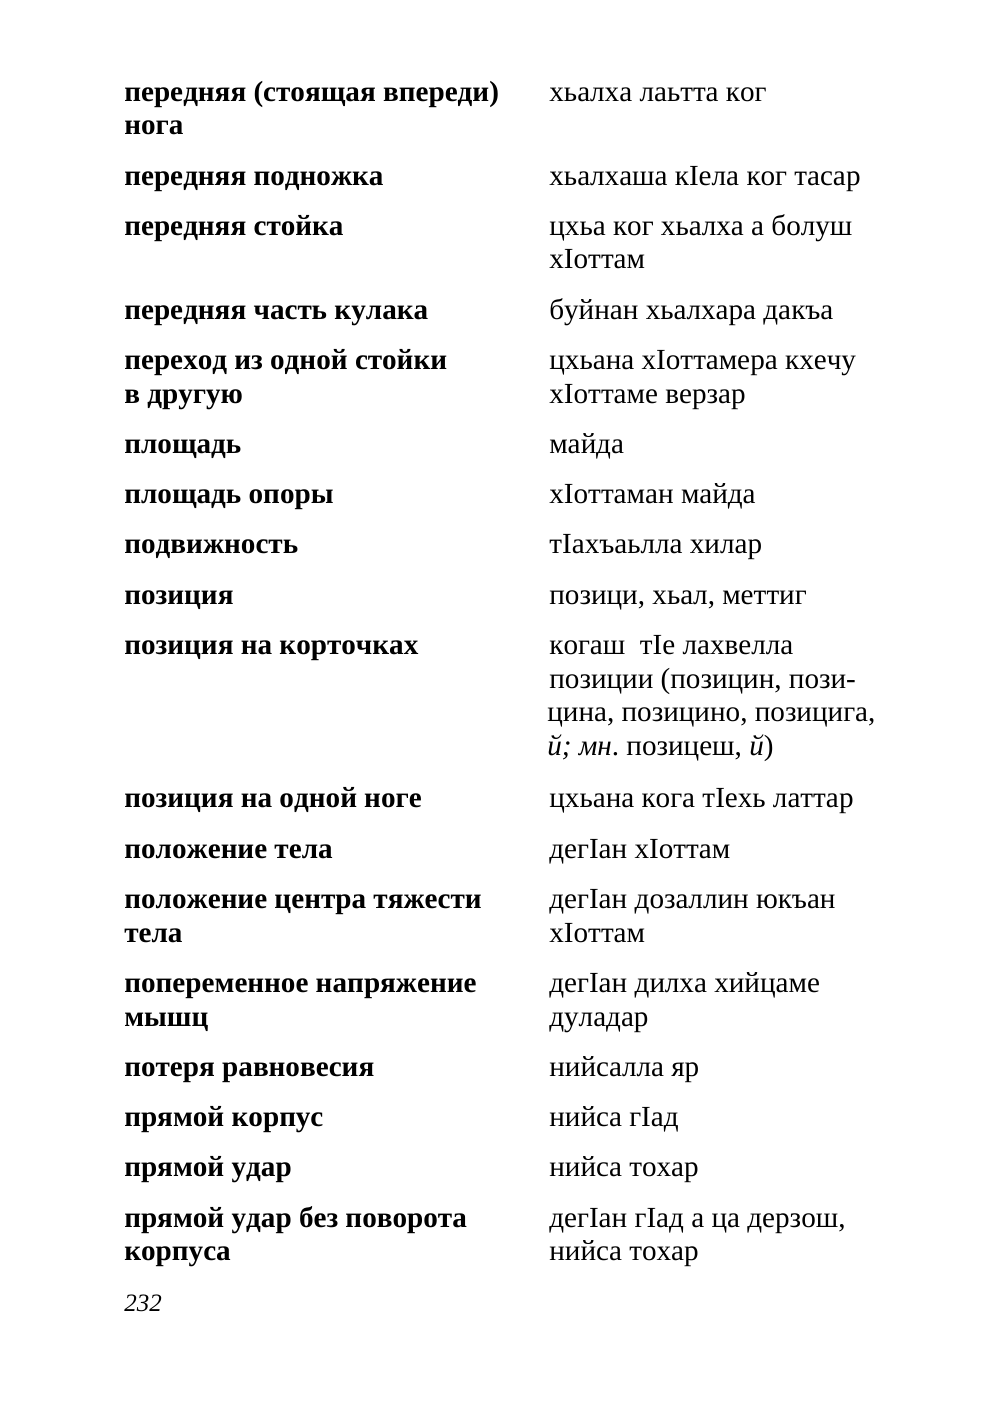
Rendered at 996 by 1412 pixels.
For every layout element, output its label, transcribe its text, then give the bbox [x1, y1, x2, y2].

text передняя подножка хьалхаша кIела ког тасар [124, 158, 877, 191]
text позиция на корточках когаш тIе лахвелла [124, 627, 877, 661]
text площадь майда [124, 426, 877, 459]
text прямой удар без поворота дегIан гIад а ца дерзош, [124, 1200, 877, 1233]
text цина, позицино, позицига, [124, 694, 877, 728]
text позиция на одной ноге цхьана кога тIехь латтар [124, 781, 877, 814]
text передняя стойка цхьа ког хьалха а болуш [124, 208, 877, 242]
text попеременное напряжение дегIан дилха хийцаме [124, 965, 877, 999]
text прямой корпус нийса гIад [124, 1099, 877, 1133]
text площадь опоры хIоттаман майда [124, 476, 877, 510]
text корпуса нийса тохар [124, 1233, 877, 1267]
text передняя (стоящая впереди) хьалха лаьтта ког [124, 74, 877, 107]
text подвижность тIахъаьлла хилар [124, 527, 877, 560]
text позиция позици, хьал, меттиг [124, 577, 877, 611]
text нога [124, 107, 877, 141]
text тела хIоттам [124, 915, 877, 948]
text положение центра тяжести дегIан дозаллин юкъан [124, 881, 877, 915]
text позиции (позицин, пози- [124, 661, 877, 694]
text переход из одной стойки цхьана хIоттамера кхечу [124, 342, 877, 376]
text й; мн. позицеш, й) [124, 728, 877, 761]
text передняя часть кулака буйнан хьалхара дакъа [124, 292, 877, 325]
text хIоттам [124, 242, 877, 275]
text потеря равновесия нийсалла яр [124, 1049, 877, 1082]
text прямой удар нийса тохар [124, 1149, 877, 1183]
text в другую хIоттаме верзар [124, 376, 877, 409]
text мышц дуладар [124, 999, 877, 1032]
text положение тела дегIан хIоттам [124, 831, 877, 864]
